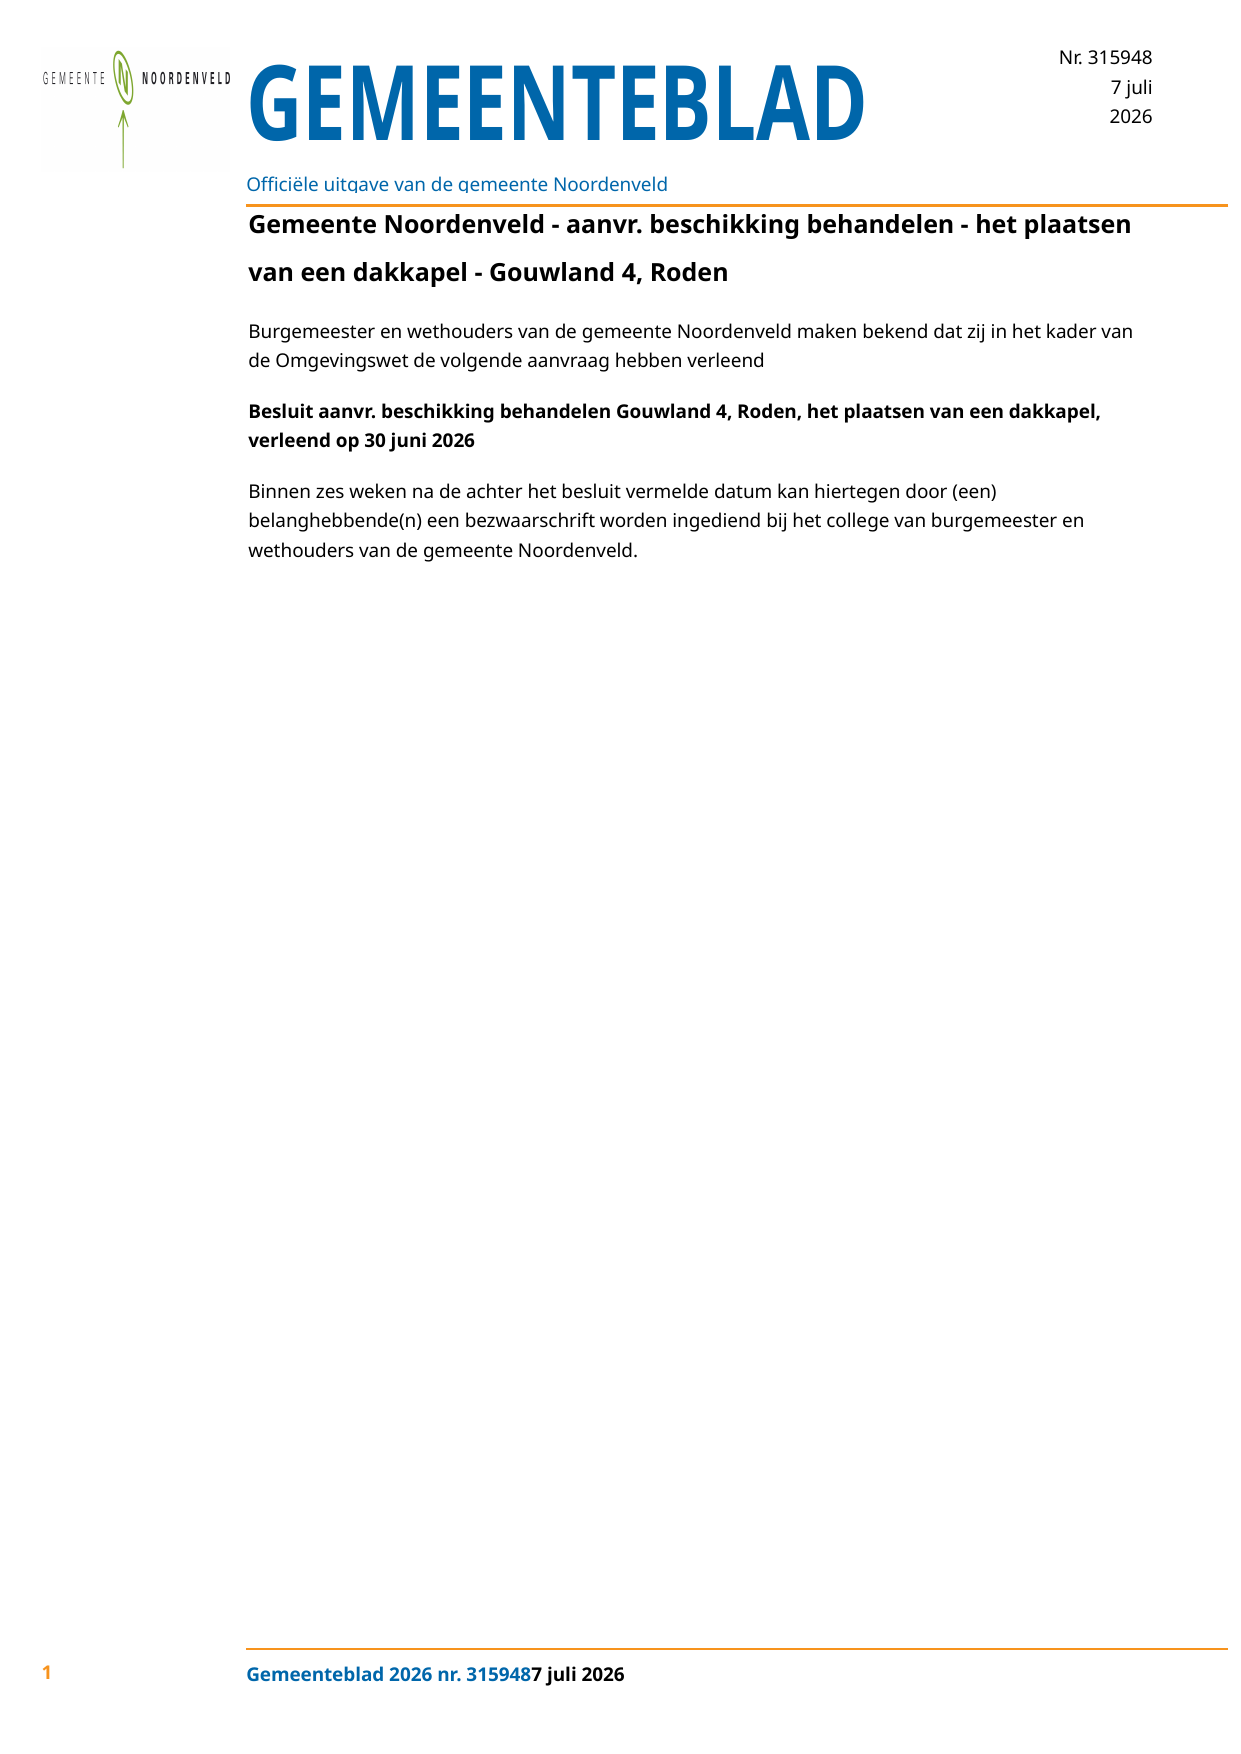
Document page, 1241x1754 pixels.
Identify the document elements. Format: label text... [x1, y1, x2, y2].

picture [41, 47, 231, 172]
text Besluit aanvr. beschikking behandelen Gouwland 4, Roden, het plaatsen van een dakkapel, verleend op 30 juni 2026 [248, 398, 1152, 453]
text Binnen zes weken na de achter het besluit vermelde datum kan hiertegen door (een) belanghebbende(n) een bezwaarschrift worden ingediend bij het college van burgemeester en wethouders van de gemeente Noordenveld. [248, 478, 1152, 563]
text Gemeente Noordenveld - aanvr. beschikking behandelen - het plaatsen van een dakkapel - Gouwland 4, Roden [248, 207, 1152, 288]
text Burgemeester en wethouders van de gemeente Noordenveld maken bekend dat zij in het kader van de Omgevingswet de volgende aanvraag hebben verleend [248, 318, 1152, 373]
